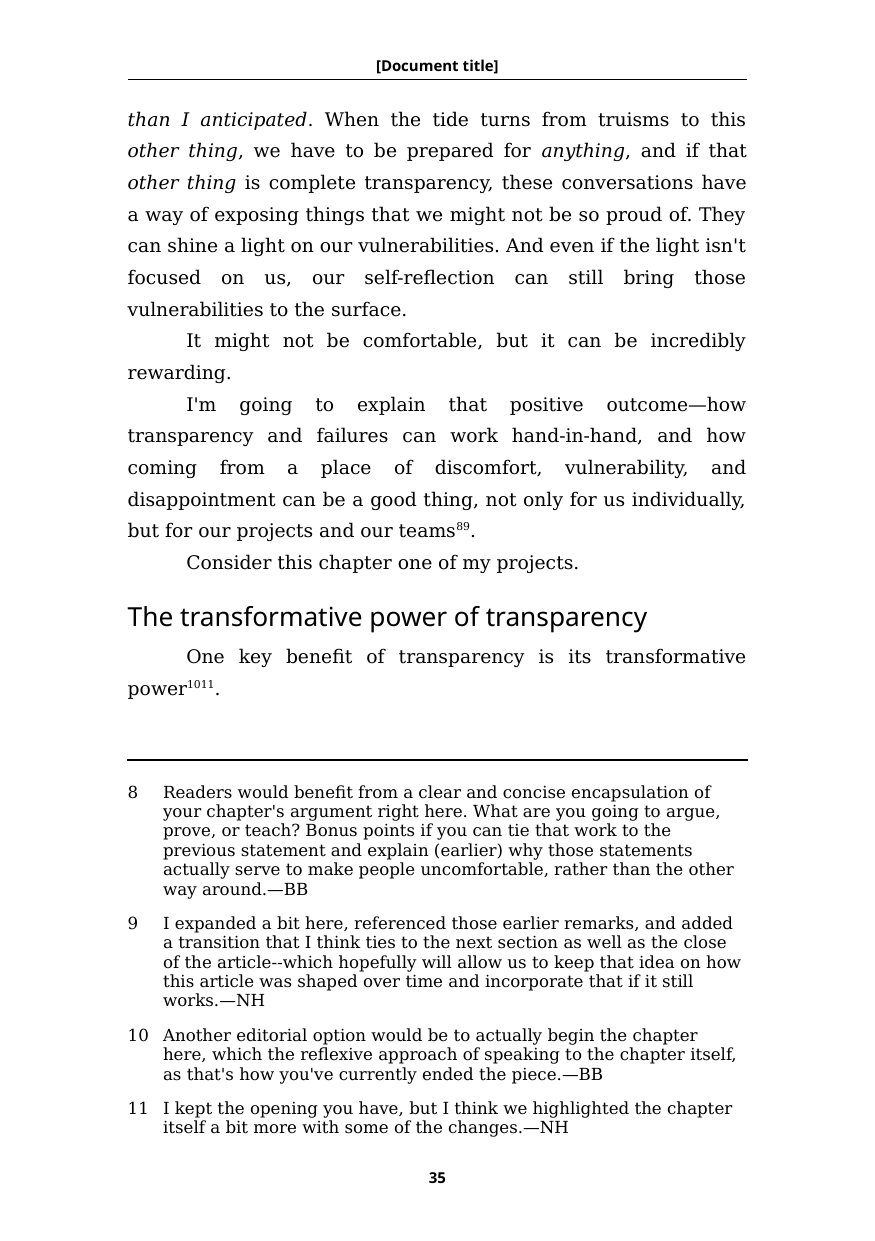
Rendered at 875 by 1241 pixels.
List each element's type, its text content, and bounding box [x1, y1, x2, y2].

subtitle The transformative power of transparency [127, 598, 747, 634]
text Consider this chapter one of my projects. [127, 552, 747, 574]
text I'm going to explain that positive outcome—how transparency and failures can work hand-in-hand, and how coming from a place of discomfort, vulnerability, and disappointment can be a good thing, not only for us individually, but for our projects and our teams. [127, 394, 747, 542]
text One key benefit of transparency is its transformative power. [127, 647, 747, 700]
text Readers would benefit from a clear and concise encapsulation of your chapter's argument right here. What are you going to argue, prove, or teach? Bonus points if you can tie that work to the previous statement and explain (earlier) why those statements actually serve to make people uncomfortable, rather than the other way around.—BB [127, 783, 747, 899]
text It might not be comfortable, but it can be incredibly rewarding. [127, 330, 747, 384]
text Another editorial option would be to actually begin the chapter here, which the reflexive approach of speaking to the chapter itself, as that's how you've currently ended the piece.—BB [127, 1026, 747, 1084]
text than I anticipated. When the tide turns from truisms to this other thing, we have to be prepared for anything, and if that other thing is complete transparency, these conversations have a way of exposing things that we might not be so proud of. They can shine a light on our vulnerabilities. And even if the light isn't focused on us, our self-reflection can still bring those vulnerabilities to the surface. [127, 109, 747, 321]
text I kept the opening you have, but I think we highlighted the chapter itself a bit more with some of the changes.—NH [127, 1099, 747, 1138]
text I expanded a bit here, referenced those earlier remarks, and added a transition that I think ties to the next section as well as the close of the article--which hopefully will allow us to keep that idea on how this article was shaped over time and incorporate that if it still works.—NH [127, 914, 747, 1011]
